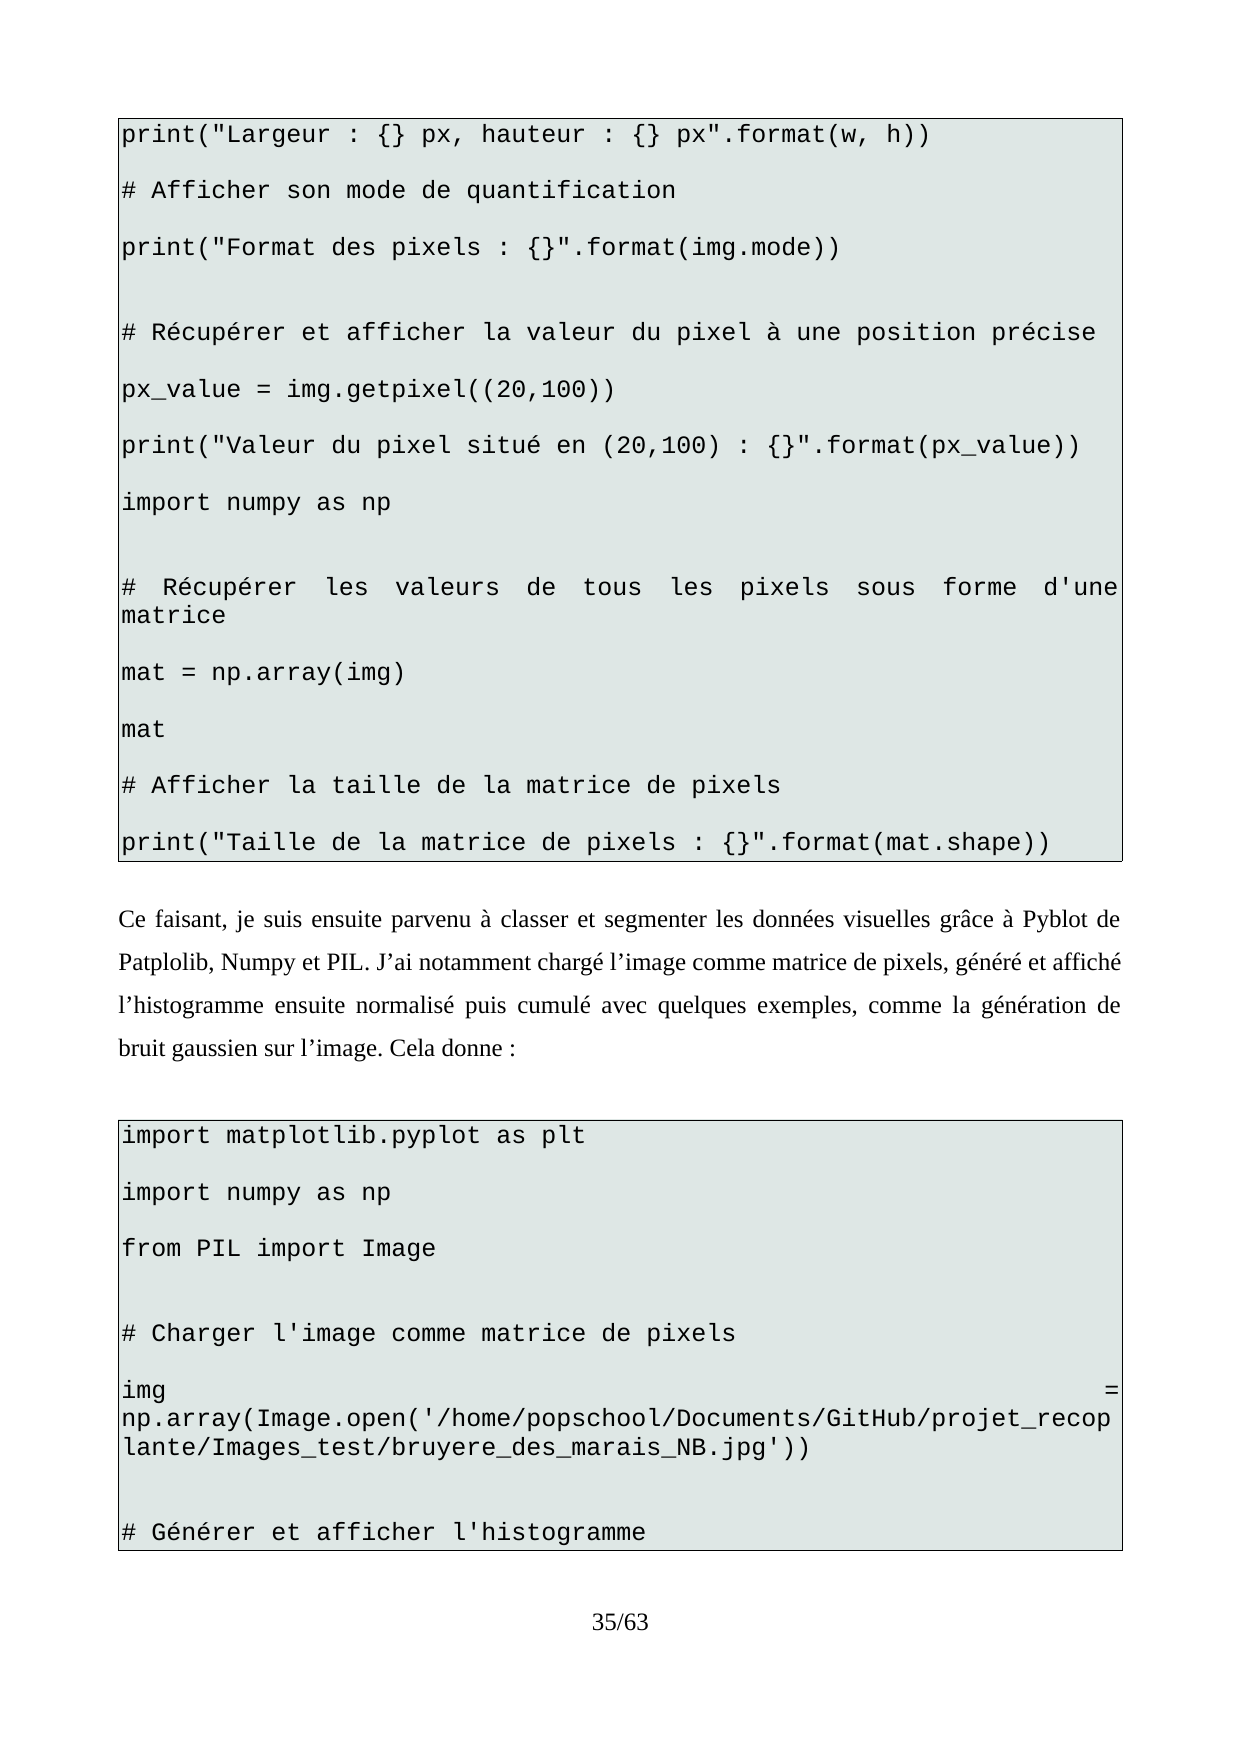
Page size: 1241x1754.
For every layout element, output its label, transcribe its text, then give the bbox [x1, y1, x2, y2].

text print("Format des pixels : {}".format(img.mode)) [119, 231, 1122, 260]
text # Afficher son mode de quantification [119, 175, 1122, 203]
text mat [119, 713, 1122, 741]
text from PIL import Image [119, 1233, 1122, 1261]
text print("Valeur du pixel situé en (20,100) : {}".format(px_value)) [119, 430, 1122, 458]
text print("Largeur : {} px, hauteur : {} px".format(w, h)) [119, 119, 1122, 146]
text import numpy as np [119, 486, 1122, 515]
text print("Taille de la matrice de pixels : {}".format(mat.shape)) [119, 826, 1122, 861]
text Ce faisant, je suis ensuite parvenu à classer et segmenter les données visuelles grâce à Pyblot de Patplolib, Numpy et PIL. J’ai notamment chargé l’image comme matrice de pixels, généré et affiché l’histogramme ensuite normalisé puis cumulé avec quelques exemples, comme la génération de bruit gaussien sur l’image. Cela donne : [118, 904, 1122, 1062]
text mat = np.array(img) [119, 656, 1122, 685]
text # Charger l'image comme matrice de pixels [119, 1318, 1122, 1346]
text img = np.array(Image.open('/home/popschool/Documents/GitHub/projet_recoplante/Images_test/bruyere_des_marais_NB.jpg')) [119, 1374, 1122, 1459]
text # Afficher la taille de la matrice de pixels [119, 770, 1122, 798]
text import matplotlib.pyplot as plt [119, 1121, 1122, 1148]
text import numpy as np [119, 1176, 1122, 1204]
text # Générer et afficher l'histogramme [119, 1516, 1122, 1550]
text # Récupérer les valeurs de tous les pixels sous forme d'une matrice [119, 571, 1122, 628]
text px_value = img.getpixel((20,100)) [119, 373, 1122, 401]
text # Récupérer et afficher la valeur du pixel à une position précise [119, 316, 1122, 345]
